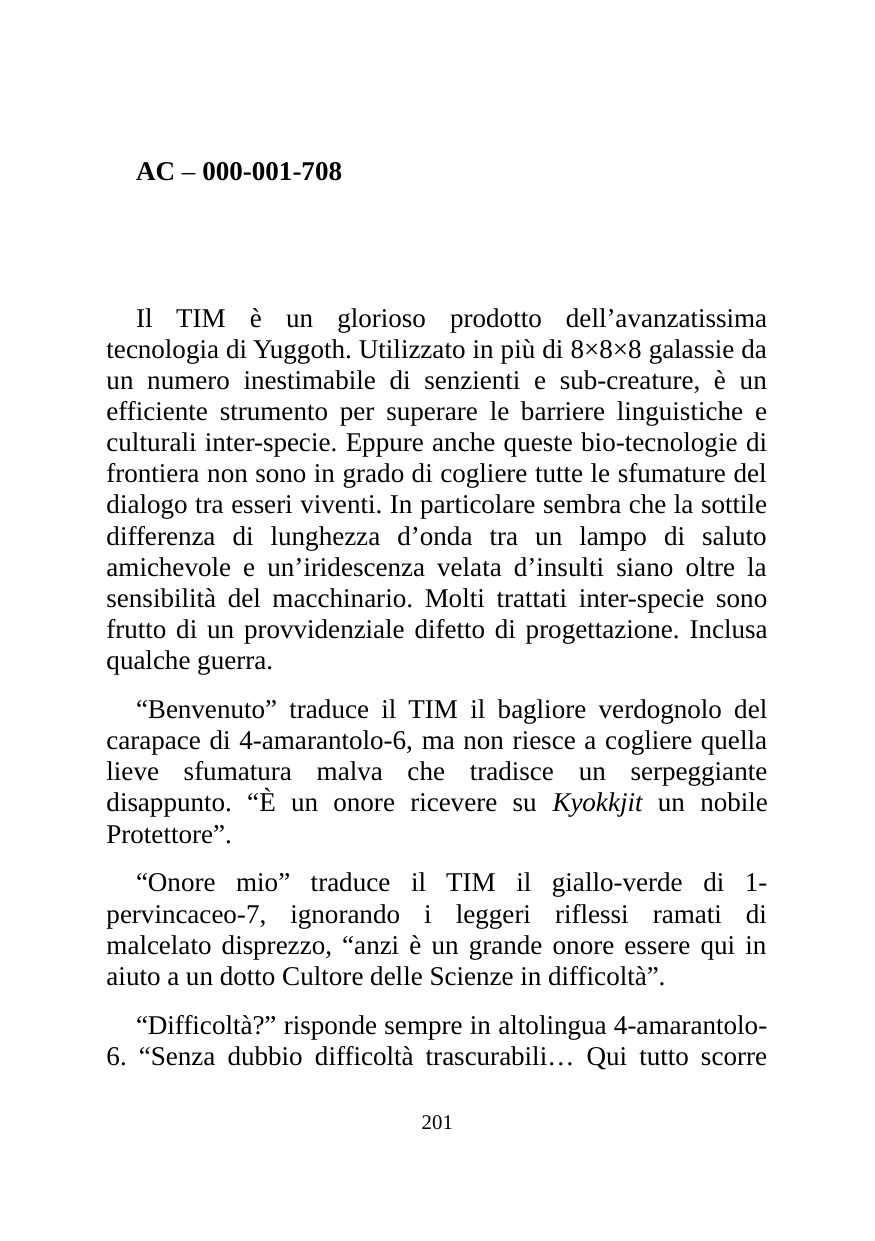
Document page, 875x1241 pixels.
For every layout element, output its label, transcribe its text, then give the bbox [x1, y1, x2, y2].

text “Benvenuto” traduce il TIM il bagliore verdognolo del carapace di 4-amarantolo-6, ma non riesce a cogliere quella lieve sfumatura malva che tradisce un serpeggiante disappunto. “È un onore ricevere su Kyokkjit un nobile Protettore”. [106, 693, 768, 849]
text AC – 000-001-708 [106, 155, 768, 186]
text Il TIM è un glorioso prodotto dell’avanzatissima tecnologia di Yuggoth. Utilizzato in più di 8×8×8 galassie da un numero inestimabile di senzienti e sub-creature, è un efficiente strumento per superare le barriere linguistiche e culturali inter-specie. Eppure anche queste bio-tecnologie di frontiera non sono in grado di cogliere tutte le sfumature del dialogo tra esseri viventi. In particolare sembra che la sottile differenza di lunghezza d’onda tra un lampo di saluto amichevole e un’iridescenza velata d’insulti siano oltre la sensibilità del macchinario. Molti trattati inter-specie sono frutto di un provvidenziale difetto di progettazione. Inclusa qualche guerra. [106, 302, 768, 675]
text “Onore mio” traduce il TIM il giallo-verde di 1-pervincaceo-7, ignorando i leggeri riflessi ramati di malcelato disprezzo, “anzi è un grande onore essere qui in aiuto a un dotto Cultore delle Scienze in difficoltà”. [106, 867, 768, 991]
text “Difficoltà?” risponde sempre in altolingua 4-amarantolo-6. “Senza dubbio difficoltà trascurabili… Qui tutto scorre [106, 1009, 768, 1071]
